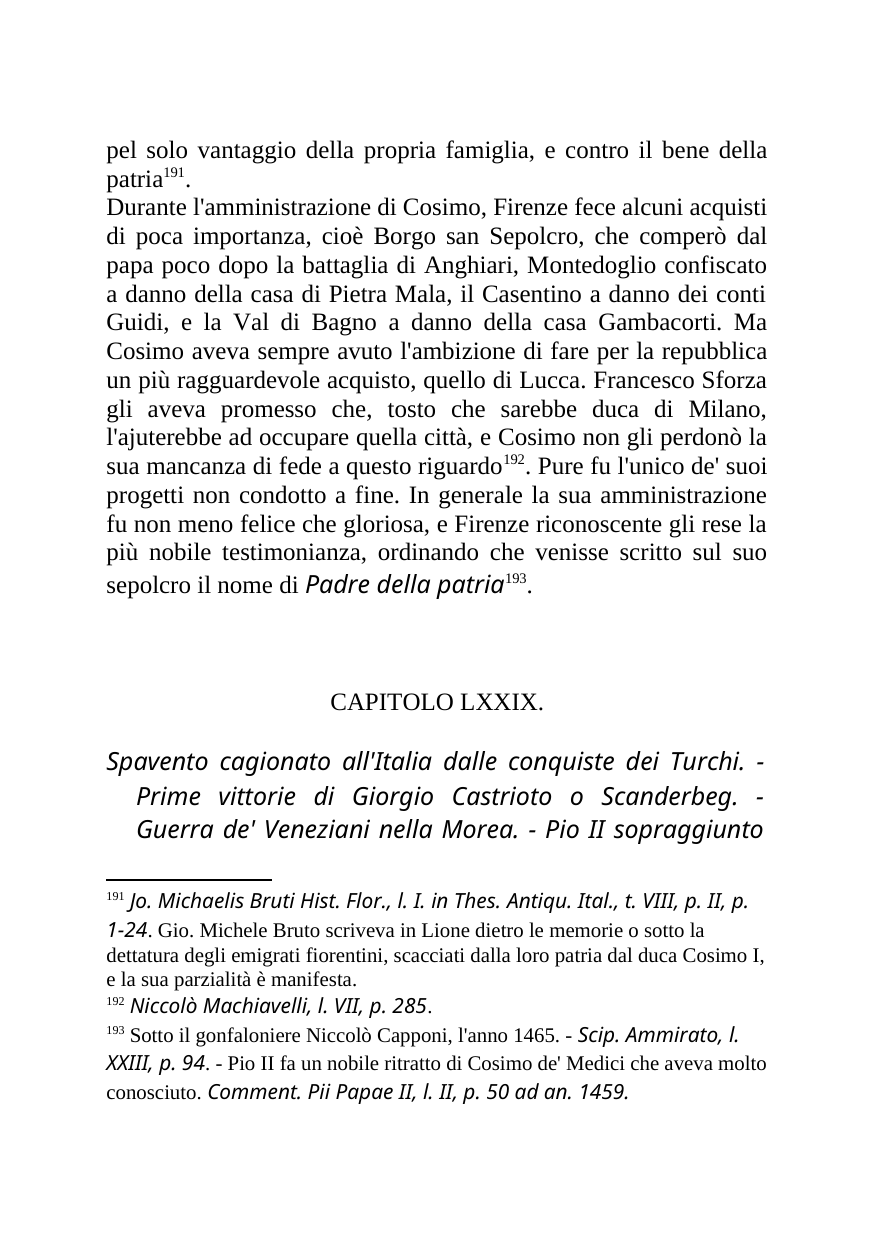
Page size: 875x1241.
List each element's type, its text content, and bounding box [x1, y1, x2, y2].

text Spavento cagionato all'Italia dalle conquiste dei Turchi. - Prime vittorie di Giorgio Castrioto o Scanderbeg. - Guerra de' Veneziani nella Morea. - Pio II sopraggiunto [106, 744, 768, 846]
text Jo. Michaelis Bruti Hist. Flor., l. I. in Thes. Antiqu. Ital., t. VIII, p. II, p. 1-24. Gio. Michele Bruto scriveva in Lione dietro le memorie o sotto la dettatura degli emigrati fiorentini, scacciati dalla loro patria dal duca Cosimo I, e la sua parzialità è manifesta. [106, 886, 768, 991]
text Sotto il gonfaloniere Niccolò Capponi, l'anno 1465. - Scip. Ammirato, l. XXIII, p. 94. - Pio II fa un nobile ritratto di Cosimo de' Medici che aveva molto conosciuto. Comment. Pii Papae II, l. II, p. 50 ad an. 1459. [106, 1020, 768, 1105]
text Niccolò Machiavelli, l. VII, p. 285. [106, 991, 768, 1020]
text Durante l'amministrazione di Cosimo, Firenze fece alcuni acquisti di poca importanza, cioè Borgo san Sepolcro, che comperò dal papa poco dopo la battaglia di Anghiari, Montedoglio confiscato a danno della casa di Pietra Mala, il Casentino a danno dei conti Guidi, e la Val di Bagno a danno della casa Gambacorti. Ma Cosimo aveva sempre avuto l'ambizione di fare per la repubblica un più ragguardevole acquisto, quello di Lucca. Francesco Sforza gli aveva promesso che, tosto che sarebbe duca di Milano, l'ajuterebbe ad occupare quella città, e Cosimo non gli perdonò la sua mancanza di fede a questo riguardo. Pure fu l'unico de' suoi progetti non condotto a fine. In generale la sua amministrazione fu non meno felice che gloriosa, e Firenze riconoscente gli rese la più nobile testimonianza, ordinando che venisse scritto sul suo sepolcro il nome di Padre della patria. [106, 192, 768, 600]
text CAPITOLO LXXIX. [106, 687, 768, 715]
text pel solo vantaggio della propria famiglia, e contro il bene della patria. [106, 135, 768, 192]
